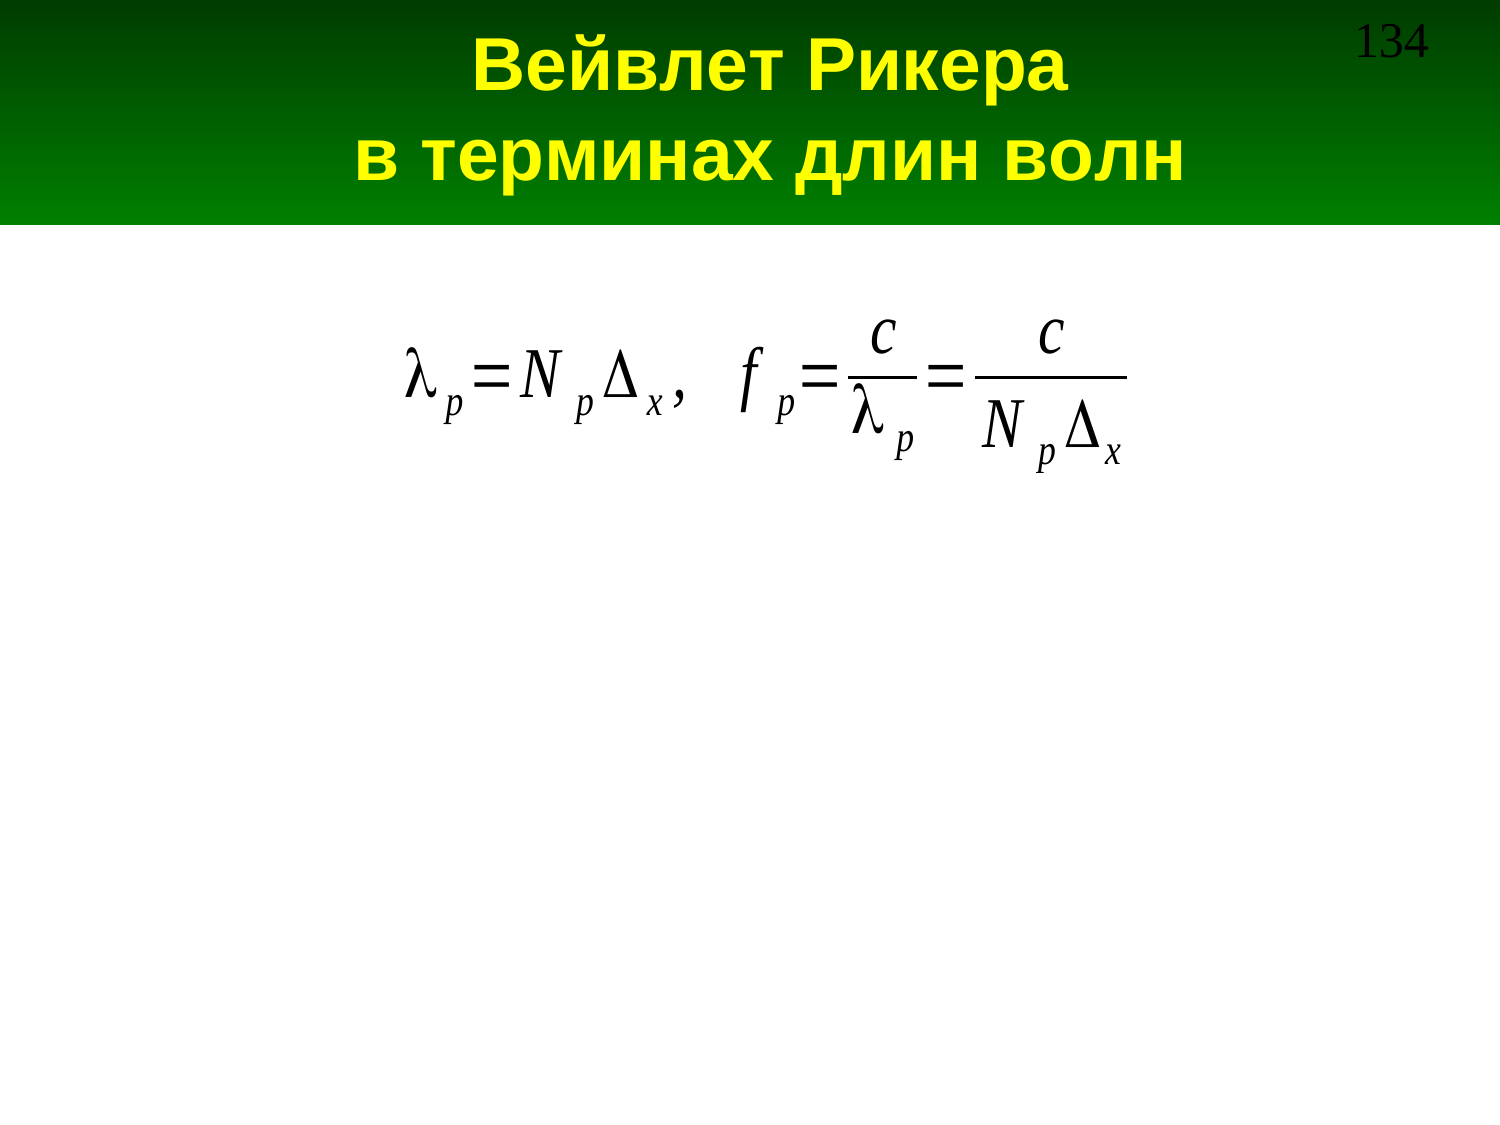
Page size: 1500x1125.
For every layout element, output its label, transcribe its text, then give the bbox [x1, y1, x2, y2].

title Вейвлет Рикера в терминах длин волн [100, 7, 1441, 204]
chart [389, 290, 1144, 473]
